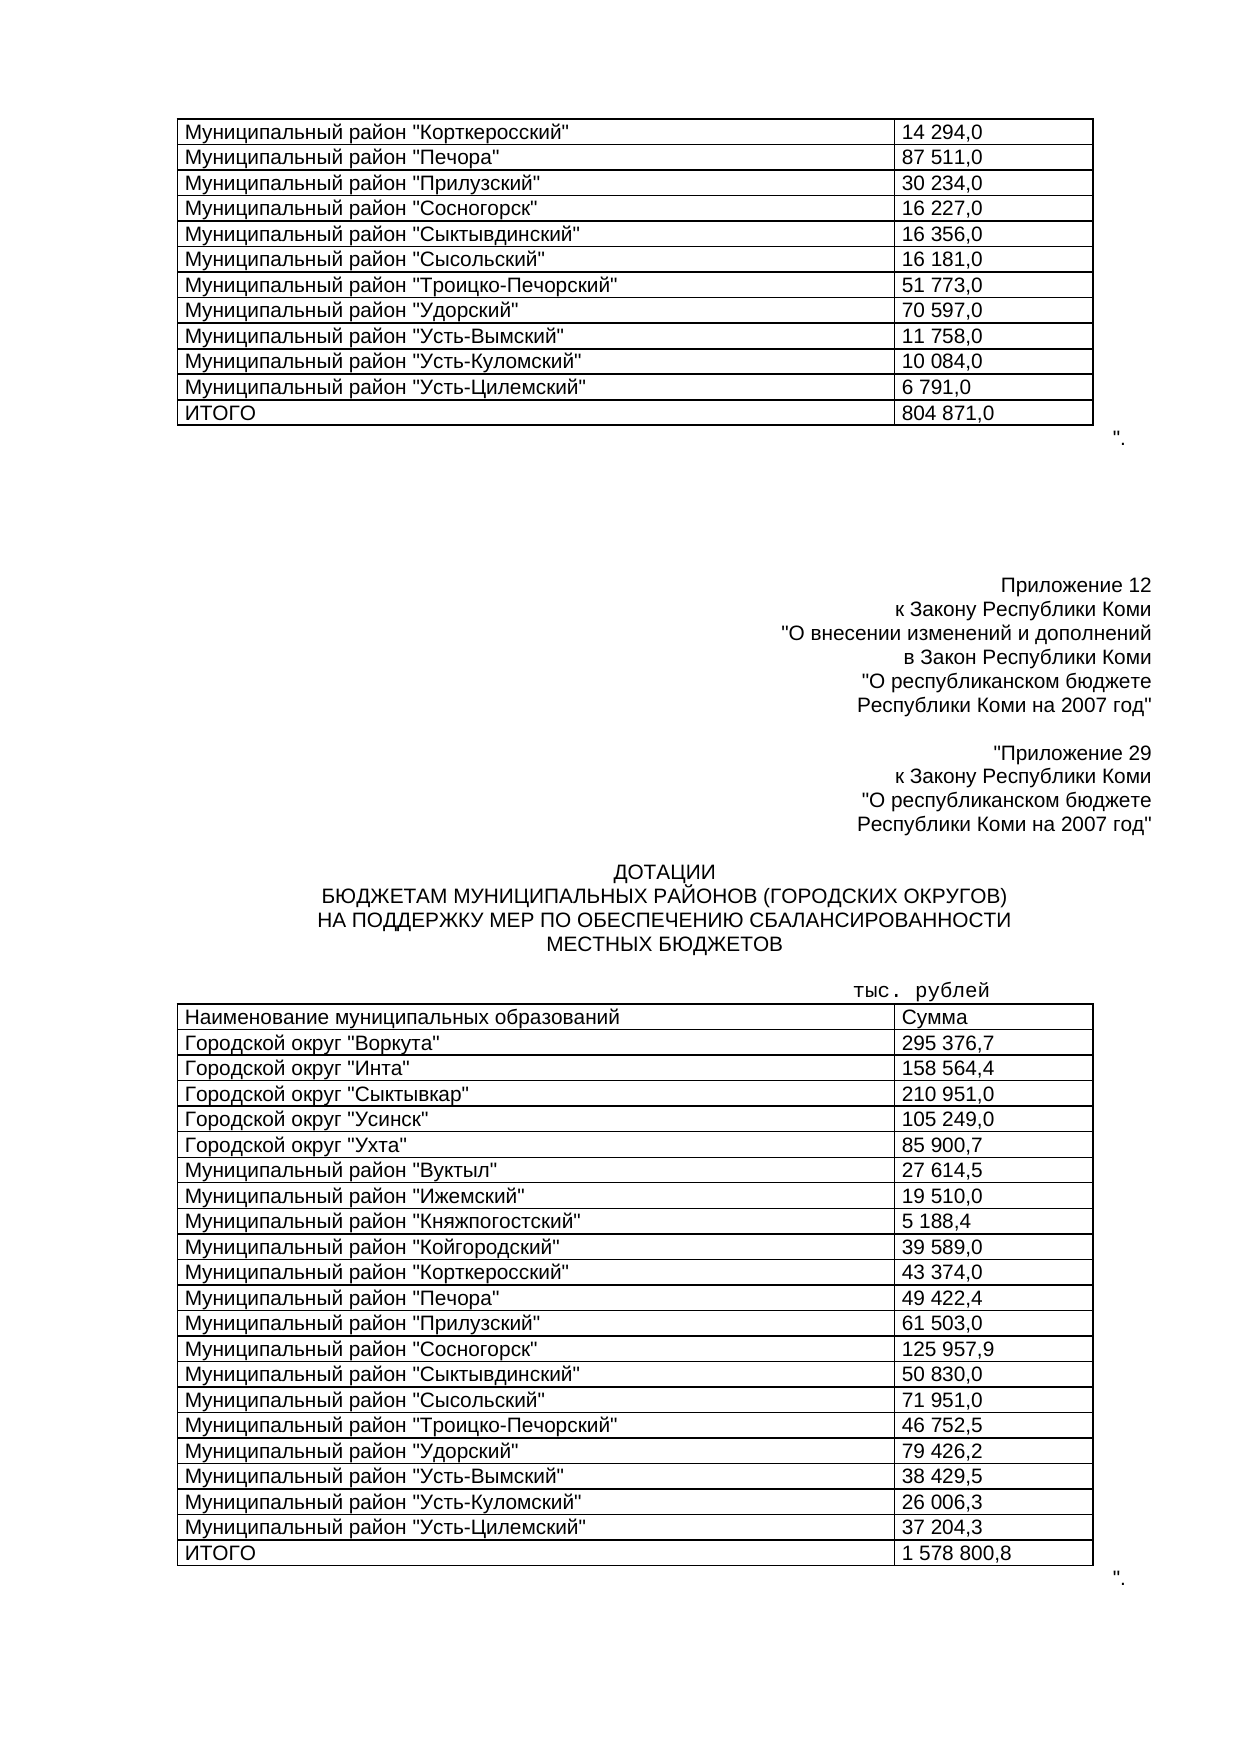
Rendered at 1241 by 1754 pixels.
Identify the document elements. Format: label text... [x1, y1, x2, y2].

table_cell ИТОГО [178, 1541, 894, 1565]
text "О республиканском бюджете [177, 669, 1152, 693]
table_cell [1094, 1029, 1135, 1054]
table_cell Муниципальный район "Вуктыл" [178, 1158, 894, 1182]
text к Закону Республики Коми [177, 764, 1152, 788]
table_cell 16 227,0 [895, 196, 1092, 220]
table_cell 51 773,0 [895, 273, 1092, 297]
table_cell [1094, 1208, 1135, 1233]
text Республики Коми на 2007 год" [177, 812, 1152, 836]
table_cell [1094, 1463, 1135, 1488]
table_cell 71 951,0 [895, 1388, 1092, 1412]
table_header [1094, 1003, 1135, 1029]
table_cell 37 204,3 [895, 1515, 1092, 1539]
table_cell Муниципальный район "Удорский" [178, 1439, 894, 1463]
table_cell ". [1105, 1565, 1135, 1595]
text БЮДЖЕТАМ МУНИЦИПАЛЬНЫХ РАЙОНОВ (ГОРОДСКИХ ОКРУГОВ) [177, 884, 1152, 908]
table_cell [1094, 1131, 1135, 1156]
table_cell Муниципальный район "Корткеросский" [178, 1260, 894, 1284]
table_cell ". [1105, 424, 1135, 455]
table_cell [1094, 1361, 1135, 1386]
table_cell [1094, 1437, 1135, 1463]
table_cell 85 900,7 [895, 1132, 1092, 1156]
table_cell [1094, 195, 1135, 220]
table_cell Муниципальный район "Сыктывдинский" [178, 222, 894, 246]
table_cell [1094, 1539, 1135, 1565]
table_cell [177, 1565, 1105, 1595]
table_cell Муниципальный район "Усть-Вымский" [178, 1464, 894, 1488]
table_cell [1094, 220, 1135, 246]
text тыс. рублей [177, 979, 1152, 1003]
text "О республиканском бюджете [177, 788, 1152, 812]
table_cell Муниципальный район "Сосногорск" [178, 1337, 894, 1361]
table_cell [1094, 1156, 1135, 1182]
table_cell [1094, 1412, 1135, 1437]
table_cell [1094, 118, 1135, 144]
table_cell Муниципальный район "Корткеросский" [178, 120, 894, 144]
table_cell Муниципальный район "Сосногорск" [178, 196, 894, 220]
table_cell Муниципальный район "Прилузский" [178, 171, 894, 195]
table_cell 125 957,9 [895, 1337, 1092, 1361]
table_cell Муниципальный район "Усть-Куломский" [178, 350, 894, 373]
table_header Наименование муниципальных образований [178, 1005, 894, 1029]
table_cell [1094, 1233, 1135, 1258]
table_cell 39 589,0 [895, 1235, 1092, 1258]
text в Закон Республики Коми [177, 645, 1152, 669]
table_cell 38 429,5 [895, 1464, 1092, 1488]
text НА ПОДДЕРЖКУ МЕР ПО ОБЕСПЕЧЕНИЮ СБАЛАНСИРОВАННОСТИ [177, 908, 1152, 932]
table_cell [1094, 1488, 1135, 1514]
table_cell Муниципальный район "Усть-Вымский" [178, 324, 894, 348]
table_cell [1094, 1105, 1135, 1131]
table_cell 14 294,0 [895, 120, 1092, 144]
table_cell [1094, 271, 1135, 297]
table_cell [1094, 144, 1135, 169]
text Республики Коми на 2007 год" [177, 693, 1152, 717]
table_header Сумма [895, 1005, 1092, 1029]
table_cell ИТОГО [178, 401, 894, 424]
text МЕСТНЫХ БЮДЖЕТОВ [177, 932, 1152, 956]
table_cell [177, 424, 1105, 455]
table_cell [1094, 1335, 1135, 1361]
table_cell [1094, 1310, 1135, 1335]
table_cell [1094, 322, 1135, 348]
table_cell Муниципальный район "Троицко-Печорский" [178, 273, 894, 297]
table_cell 11 758,0 [895, 324, 1092, 348]
table_cell Городской округ "Инта" [178, 1056, 894, 1080]
table_cell 49 422,4 [895, 1286, 1092, 1309]
table_cell [1094, 1054, 1135, 1080]
table_cell [1094, 399, 1135, 424]
table_cell 5 188,4 [895, 1209, 1092, 1233]
table_cell [1094, 1259, 1135, 1284]
table_cell 295 376,7 [895, 1030, 1092, 1054]
table_cell 158 564,4 [895, 1056, 1092, 1080]
table_cell 6 791,0 [895, 375, 1092, 399]
table_cell Муниципальный район "Троицко-Печорский" [178, 1413, 894, 1437]
table_cell Муниципальный район "Прилузский" [178, 1311, 894, 1335]
table_cell [1094, 1182, 1135, 1207]
table_cell [1094, 169, 1135, 195]
table_cell 804 871,0 [895, 401, 1092, 424]
table_cell Муниципальный район "Сысольский" [178, 1388, 894, 1412]
text ДОТАЦИИ [177, 860, 1152, 884]
table_cell Муниципальный район "Усть-Куломский" [178, 1490, 894, 1514]
table_cell Городской округ "Усинск" [178, 1107, 894, 1131]
table_cell 19 510,0 [895, 1183, 1092, 1207]
table_cell Муниципальный район "Усть-Цилемский" [178, 375, 894, 399]
table_cell 26 006,3 [895, 1490, 1092, 1514]
table_cell Муниципальный район "Княжпогостский" [178, 1209, 894, 1233]
table_cell 43 374,0 [895, 1260, 1092, 1284]
table_cell [1094, 1386, 1135, 1412]
text к Закону Республики Коми [177, 597, 1152, 621]
table_cell 16 181,0 [895, 247, 1092, 271]
table_cell 16 356,0 [895, 222, 1092, 246]
table_cell [1094, 1284, 1135, 1309]
table_cell Муниципальный район "Печора" [178, 145, 894, 169]
table_cell Муниципальный район "Ижемский" [178, 1183, 894, 1207]
table_cell Муниципальный район "Печора" [178, 1286, 894, 1309]
table_cell Муниципальный район "Усть-Цилемский" [178, 1515, 894, 1539]
table_cell 79 426,2 [895, 1439, 1092, 1463]
table_cell Городской округ "Воркута" [178, 1030, 894, 1054]
table_cell Муниципальный район "Койгородский" [178, 1235, 894, 1258]
table_cell 1 578 800,8 [895, 1541, 1092, 1565]
table_cell Муниципальный район "Удорский" [178, 298, 894, 322]
table_cell 210 951,0 [895, 1081, 1092, 1105]
table_cell 61 503,0 [895, 1311, 1092, 1335]
table_cell [1094, 1080, 1135, 1105]
table_cell Городской округ "Сыктывкар" [178, 1081, 894, 1105]
table_cell 27 614,5 [895, 1158, 1092, 1182]
table_cell [1094, 1514, 1135, 1539]
table_cell Городской округ "Ухта" [178, 1132, 894, 1156]
table_cell 10 084,0 [895, 350, 1092, 373]
table_cell 50 830,0 [895, 1362, 1092, 1386]
table_cell Муниципальный район "Сыктывдинский" [178, 1362, 894, 1386]
table_cell [1094, 297, 1135, 322]
text Приложение 12 [177, 573, 1152, 597]
table_cell [1094, 246, 1135, 271]
table_cell 87 511,0 [895, 145, 1092, 169]
text "Приложение 29 [177, 740, 1152, 764]
table_cell 105 249,0 [895, 1107, 1092, 1131]
table_cell [1094, 348, 1135, 373]
table_cell 70 597,0 [895, 298, 1092, 322]
table_cell 30 234,0 [895, 171, 1092, 195]
table_cell Муниципальный район "Сысольский" [178, 247, 894, 271]
text "О внесении изменений и дополнений [177, 621, 1152, 645]
table_cell [1094, 373, 1135, 399]
table_cell 46 752,5 [895, 1413, 1092, 1437]
